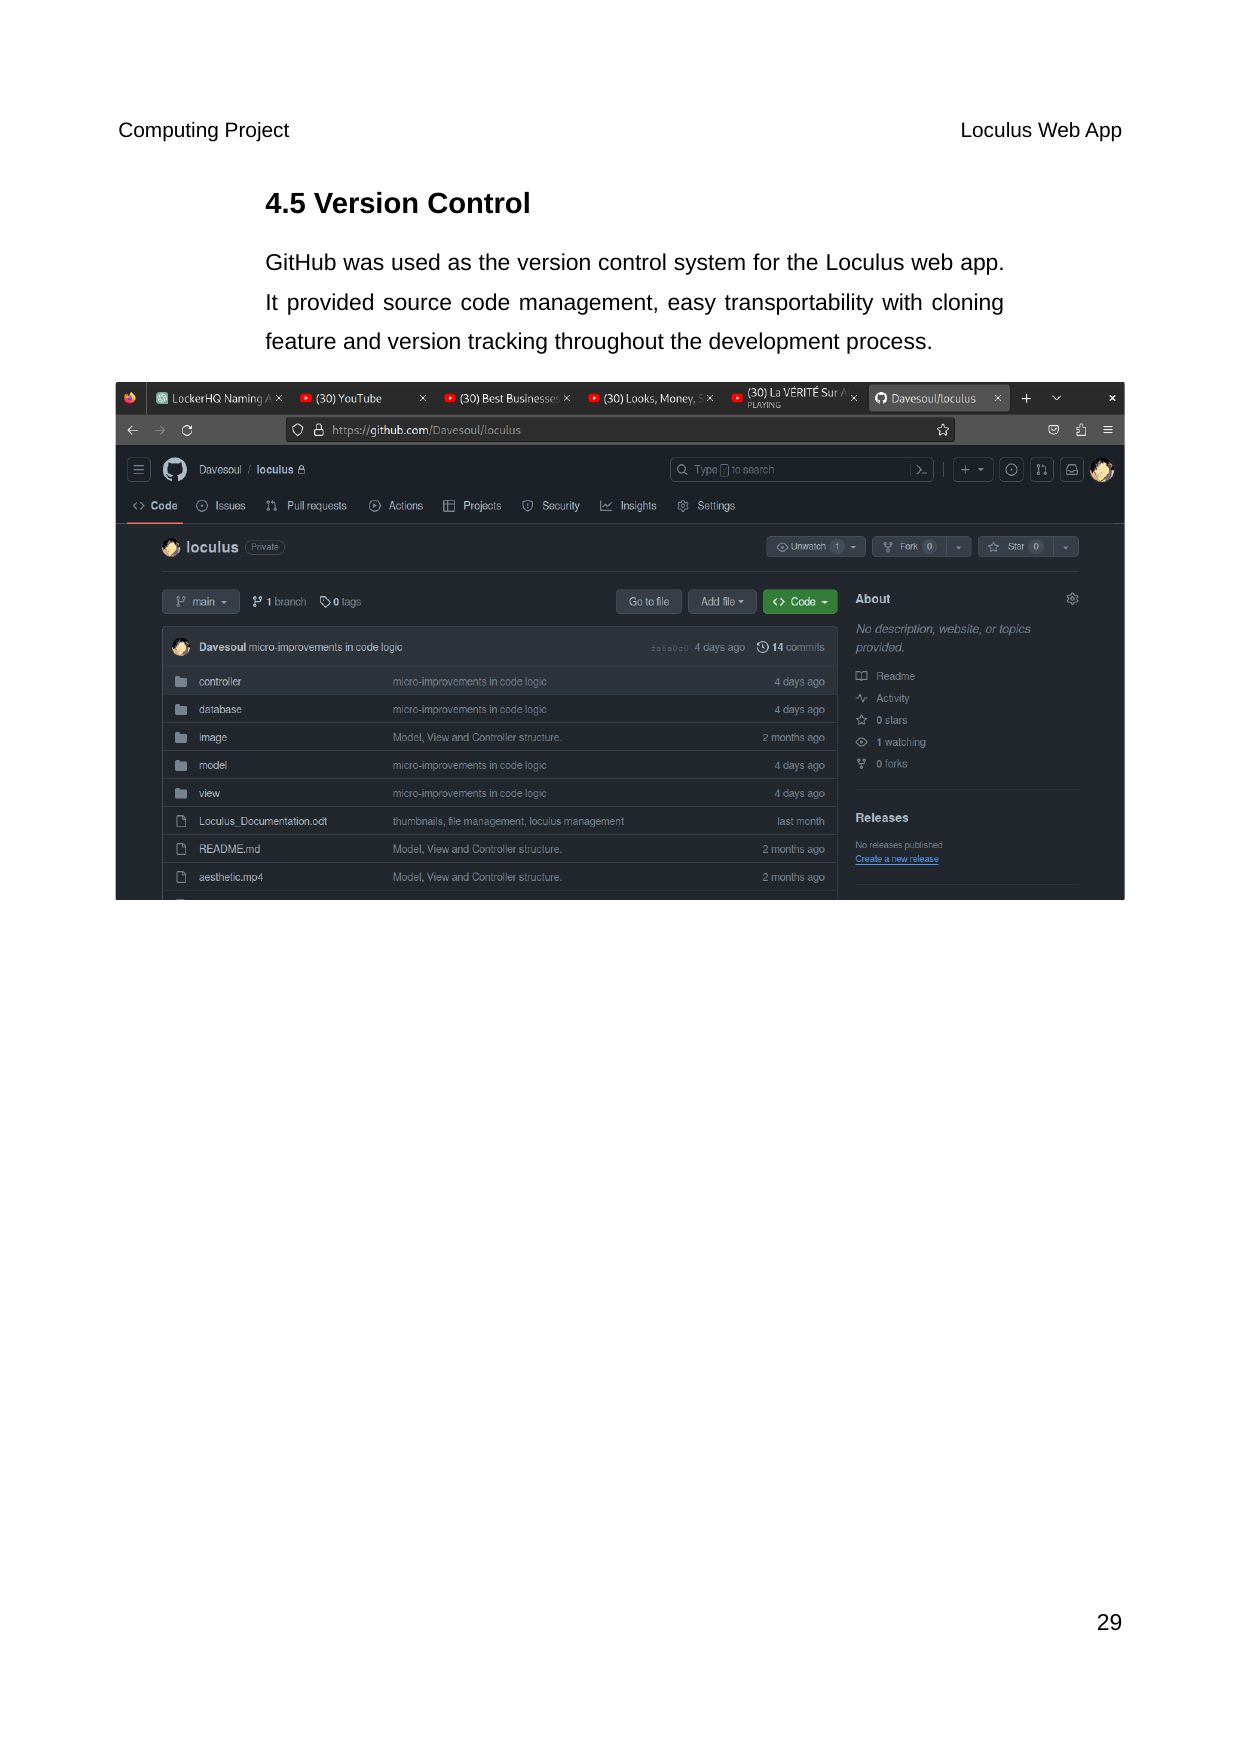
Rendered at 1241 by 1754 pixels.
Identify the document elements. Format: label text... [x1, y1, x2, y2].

text GitHub was used as the version control system for the Loculus web app. It provided source code management, easy transportability with cloning feature and version tracking throughout the development process. [265, 249, 1005, 354]
subtitle 4.5 Version Control [265, 186, 1005, 220]
picture [115, 382, 1125, 900]
